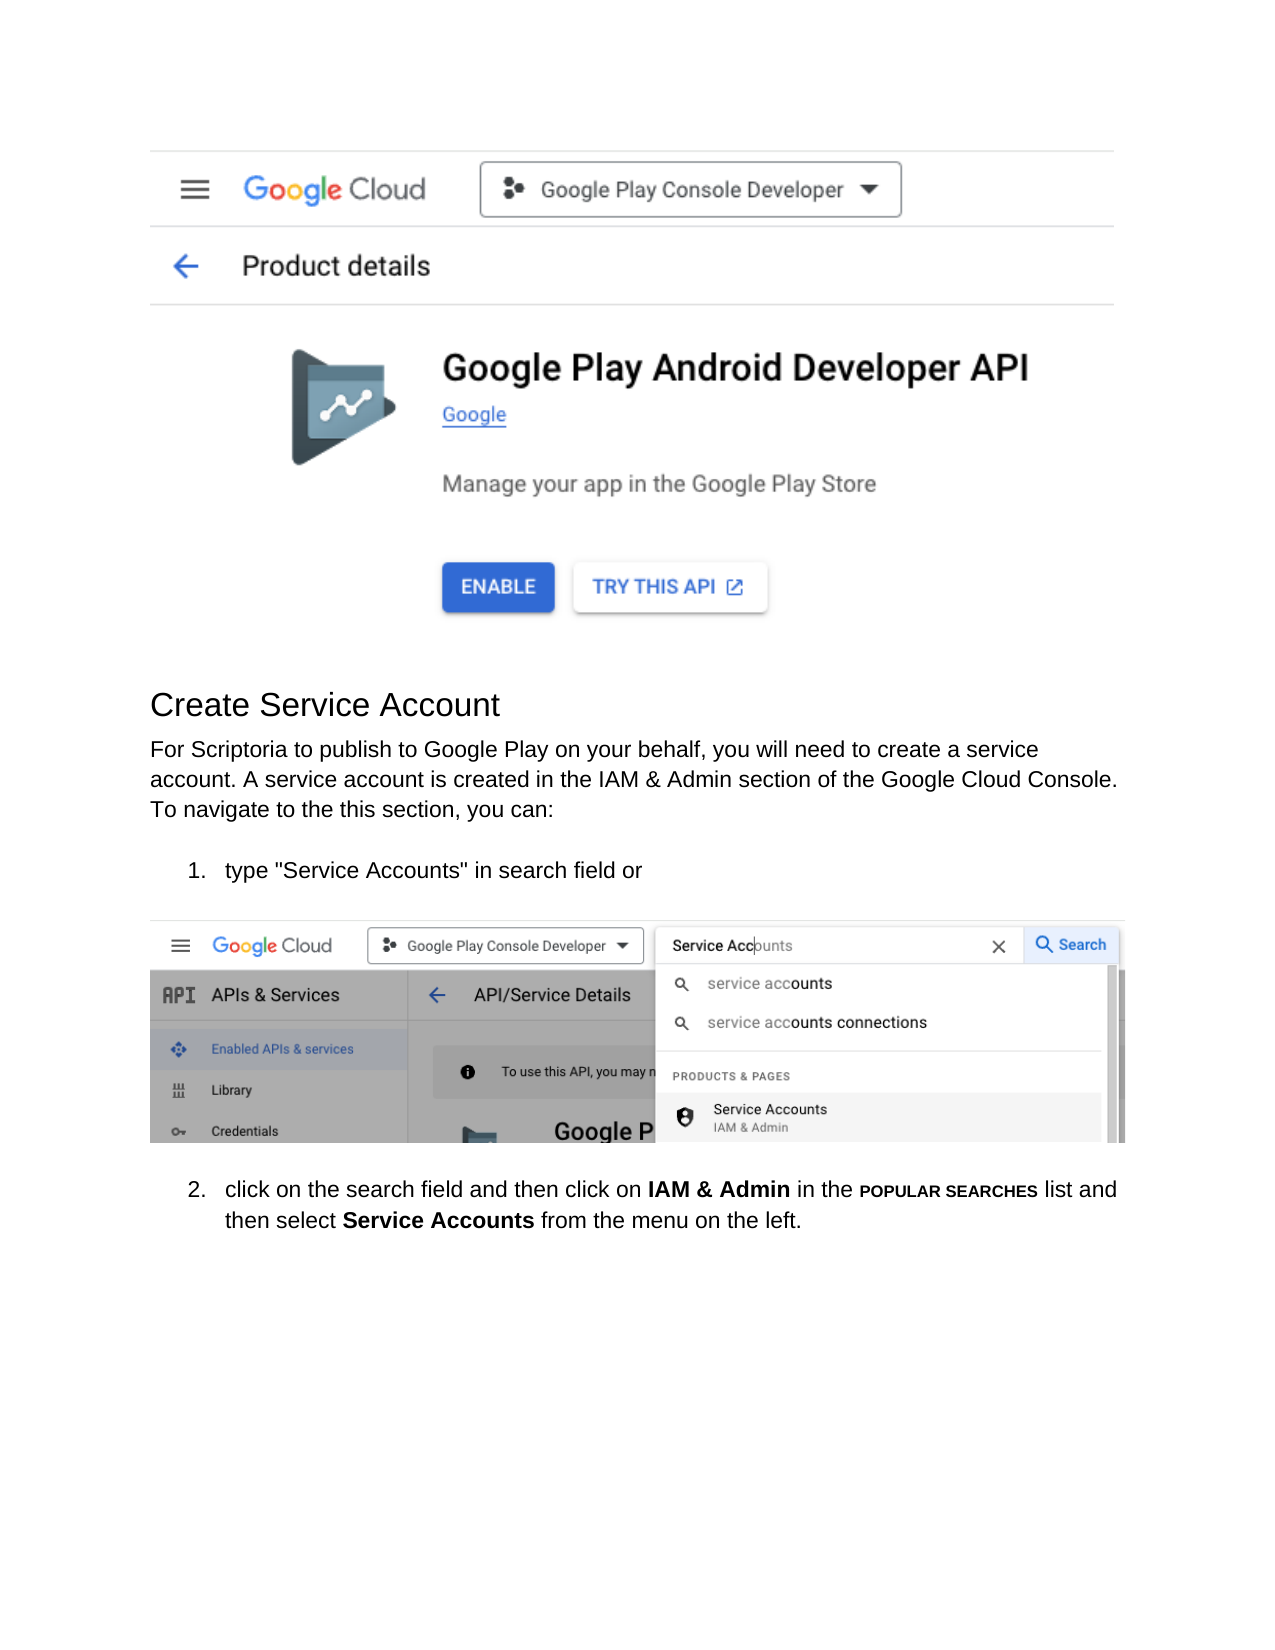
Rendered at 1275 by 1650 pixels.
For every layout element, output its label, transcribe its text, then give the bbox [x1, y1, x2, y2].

picture [150, 150, 1114, 644]
list click on the search field and then click on IAM & Admin in the POPULAR SEARCHES list and then select Service Accounts from the menu on the left. [187, 1176, 1125, 1233]
picture [150, 917, 1125, 1143]
text For Scriptoria to publish to Google Play on your behalf, you will need to create a service account. A service account is created in the IAM & Admin section of the Google Cloud Console. To navigate to the this section, you can: [150, 736, 1125, 823]
subtitle Create Service Account [150, 685, 1125, 723]
list type "Service Accounts" in search field or [187, 857, 1125, 883]
